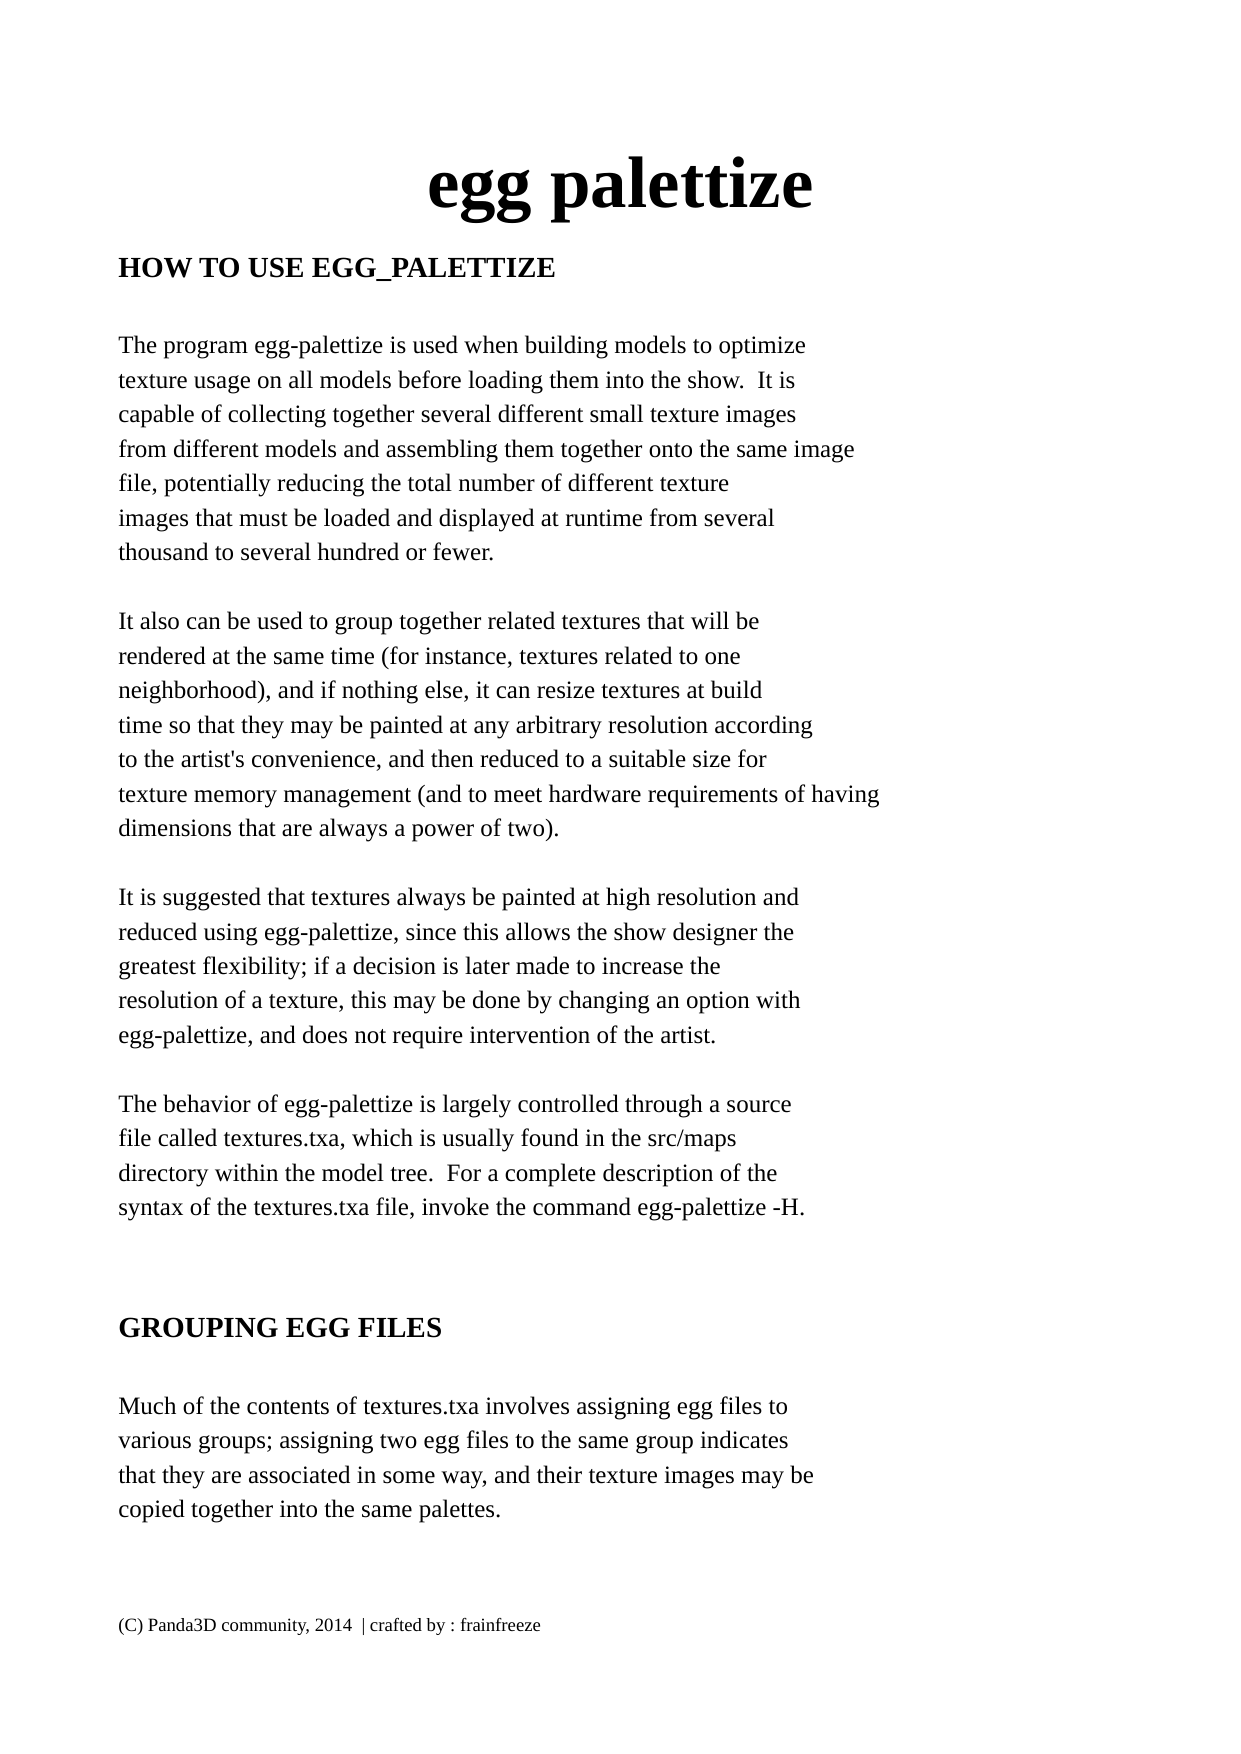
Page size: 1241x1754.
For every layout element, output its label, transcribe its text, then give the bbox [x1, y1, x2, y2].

text copied together into the same palettes. [118, 1494, 1122, 1523]
text various groups; assigning two egg files to the same group indicates [118, 1425, 1122, 1454]
text egg-palettize, and does not require intervention of the artist. [118, 1020, 1122, 1049]
text syntax of the textures.txa file, invoke the command egg-palettize -H. [118, 1192, 1122, 1221]
text to the artist's convenience, and then reduced to a suitable size for [118, 744, 1122, 773]
text texture usage on all models before loading them into the show. It is [118, 365, 1122, 394]
text greatest flexibility; if a decision is later made to increase the [118, 951, 1122, 980]
text that they are associated in some way, and their texture images may be [118, 1460, 1122, 1489]
text reduced using egg-palettize, since this allows the show designer the [118, 917, 1122, 945]
text from different models and assembling them together onto the same image [118, 434, 1122, 463]
subtitle GROUPING EGG FILES [118, 1310, 1122, 1344]
text thousand to several hundred or fewer. [118, 537, 1122, 566]
text The program egg-palettize is used when building models to optimize [118, 330, 1122, 359]
text It also can be used to group together related textures that will be [118, 606, 1122, 635]
subtitle HOW TO USE EGG_PALETTIZE [118, 250, 1122, 283]
text texture memory management (and to meet hardware requirements of having [118, 779, 1122, 807]
text file called textures.txa, which is usually found in the src/maps [118, 1123, 1122, 1152]
text file, potentially reducing the total number of different texture [118, 468, 1122, 497]
text The behavior of egg-palettize is largely controlled through a source [118, 1089, 1122, 1118]
text Much of the contents of textures.txa involves assigning egg files to [118, 1391, 1122, 1420]
text dimensions that are always a power of two). [118, 813, 1122, 842]
text resolution of a texture, this may be done by changing an option with [118, 986, 1122, 1014]
text neighborhood), and if nothing else, it can resize textures at build [118, 675, 1122, 704]
text rendered at the same time (for instance, textures related to one [118, 641, 1122, 669]
text It is suggested that textures always be painted at high resolution and [118, 882, 1122, 911]
text capable of collecting together several different small texture images [118, 399, 1122, 428]
text images that must be loaded and displayed at runtime from several [118, 503, 1122, 532]
text time so that they may be painted at any arbitrary resolution according [118, 710, 1122, 738]
text directory within the model tree. For a complete description of the [118, 1158, 1122, 1187]
subtitle egg palettize [118, 139, 1122, 223]
